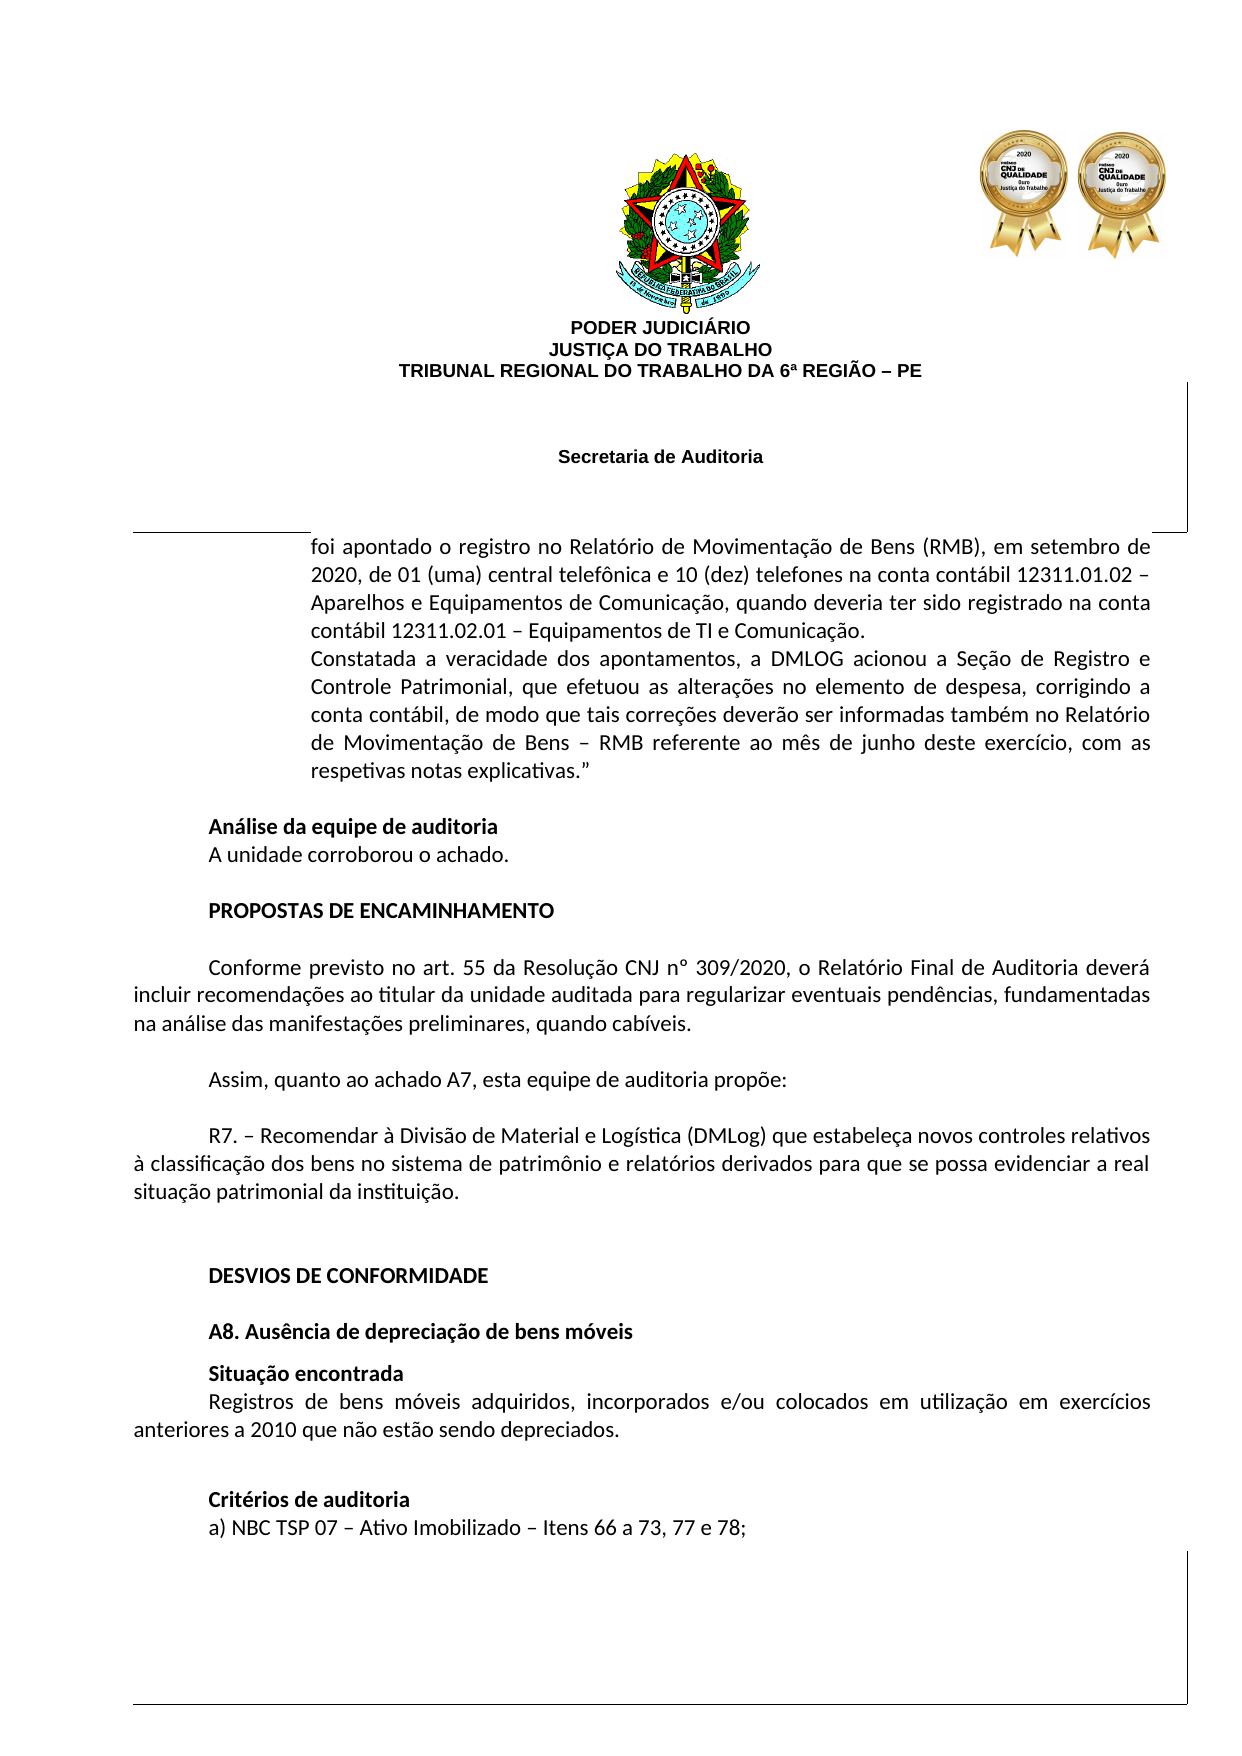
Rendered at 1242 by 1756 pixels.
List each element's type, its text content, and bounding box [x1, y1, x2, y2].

text A8. Ausência de depreciação de bens móveis [133, 1317, 1187, 1345]
text Análise da equipe de auditoria [133, 812, 1152, 841]
text Registros de bens móveis adquiridos, incorporados e/ou colocados em utilização em exercícios anteriores a 2010 que não estão sendo depreciados. [133, 1387, 1152, 1443]
text Constatada a veracidade dos apontamentos, a DMLOG acionou a Seção de Registro e Controle Patrimonial, que efetuou as alterações no elemento de despesa, corrigindo a conta contábil, de modo que tais correções deverão ser informadas também no Relatório de Movimentação de Bens – RMB referente ao mês de junho deste exercício, com as respetivas notas explicativas.” [311, 644, 1152, 784]
text Assim, quanto ao achado A7, esta equipe de auditoria propõe: [133, 1065, 1152, 1093]
text R7. – Recomendar à Divisão de Material e Logística (DMLog) que estabeleça novos controles relativos à classificação dos bens no sistema de patrimônio e relatórios derivados para que se possa evidenciar a real situação patrimonial da instituição. [133, 1121, 1152, 1205]
text A unidade corroborou o achado. [133, 841, 1152, 868]
text Critérios de auditoria [133, 1485, 1187, 1513]
text PROPOSTAS DE ENCAMINHAMENTO [133, 897, 1152, 924]
text foi apontado o registro no Relatório de Movimentação de Bens (RMB), em setembro de 2020, de 01 (uma) central telefônica e 10 (dez) telefones na conta contábil 12311.01.02 – Aparelhos e Equipamentos de Comunicação, quando deveria ter sido registrado na conta contábil 12311.02.01 – Equipamentos de TI e Comunicação. [311, 532, 1152, 644]
text DESVIOS DE CONFORMIDADE [133, 1261, 1187, 1289]
text Situação encontrada [133, 1359, 1187, 1387]
text Conforme previsto no art. 55 da Resolução CNJ nº 309/2020, o Relatório Final de Auditoria deverá incluir recomendações ao titular da unidade auditada para regularizar eventuais pendências, fundamentadas na análise das manifestações preliminares, quando cabíveis. [133, 953, 1152, 1037]
text a) NBC TSP 07 – Ativo Imobilizado – Itens 66 a 73, 77 e 78; [133, 1513, 1187, 1541]
